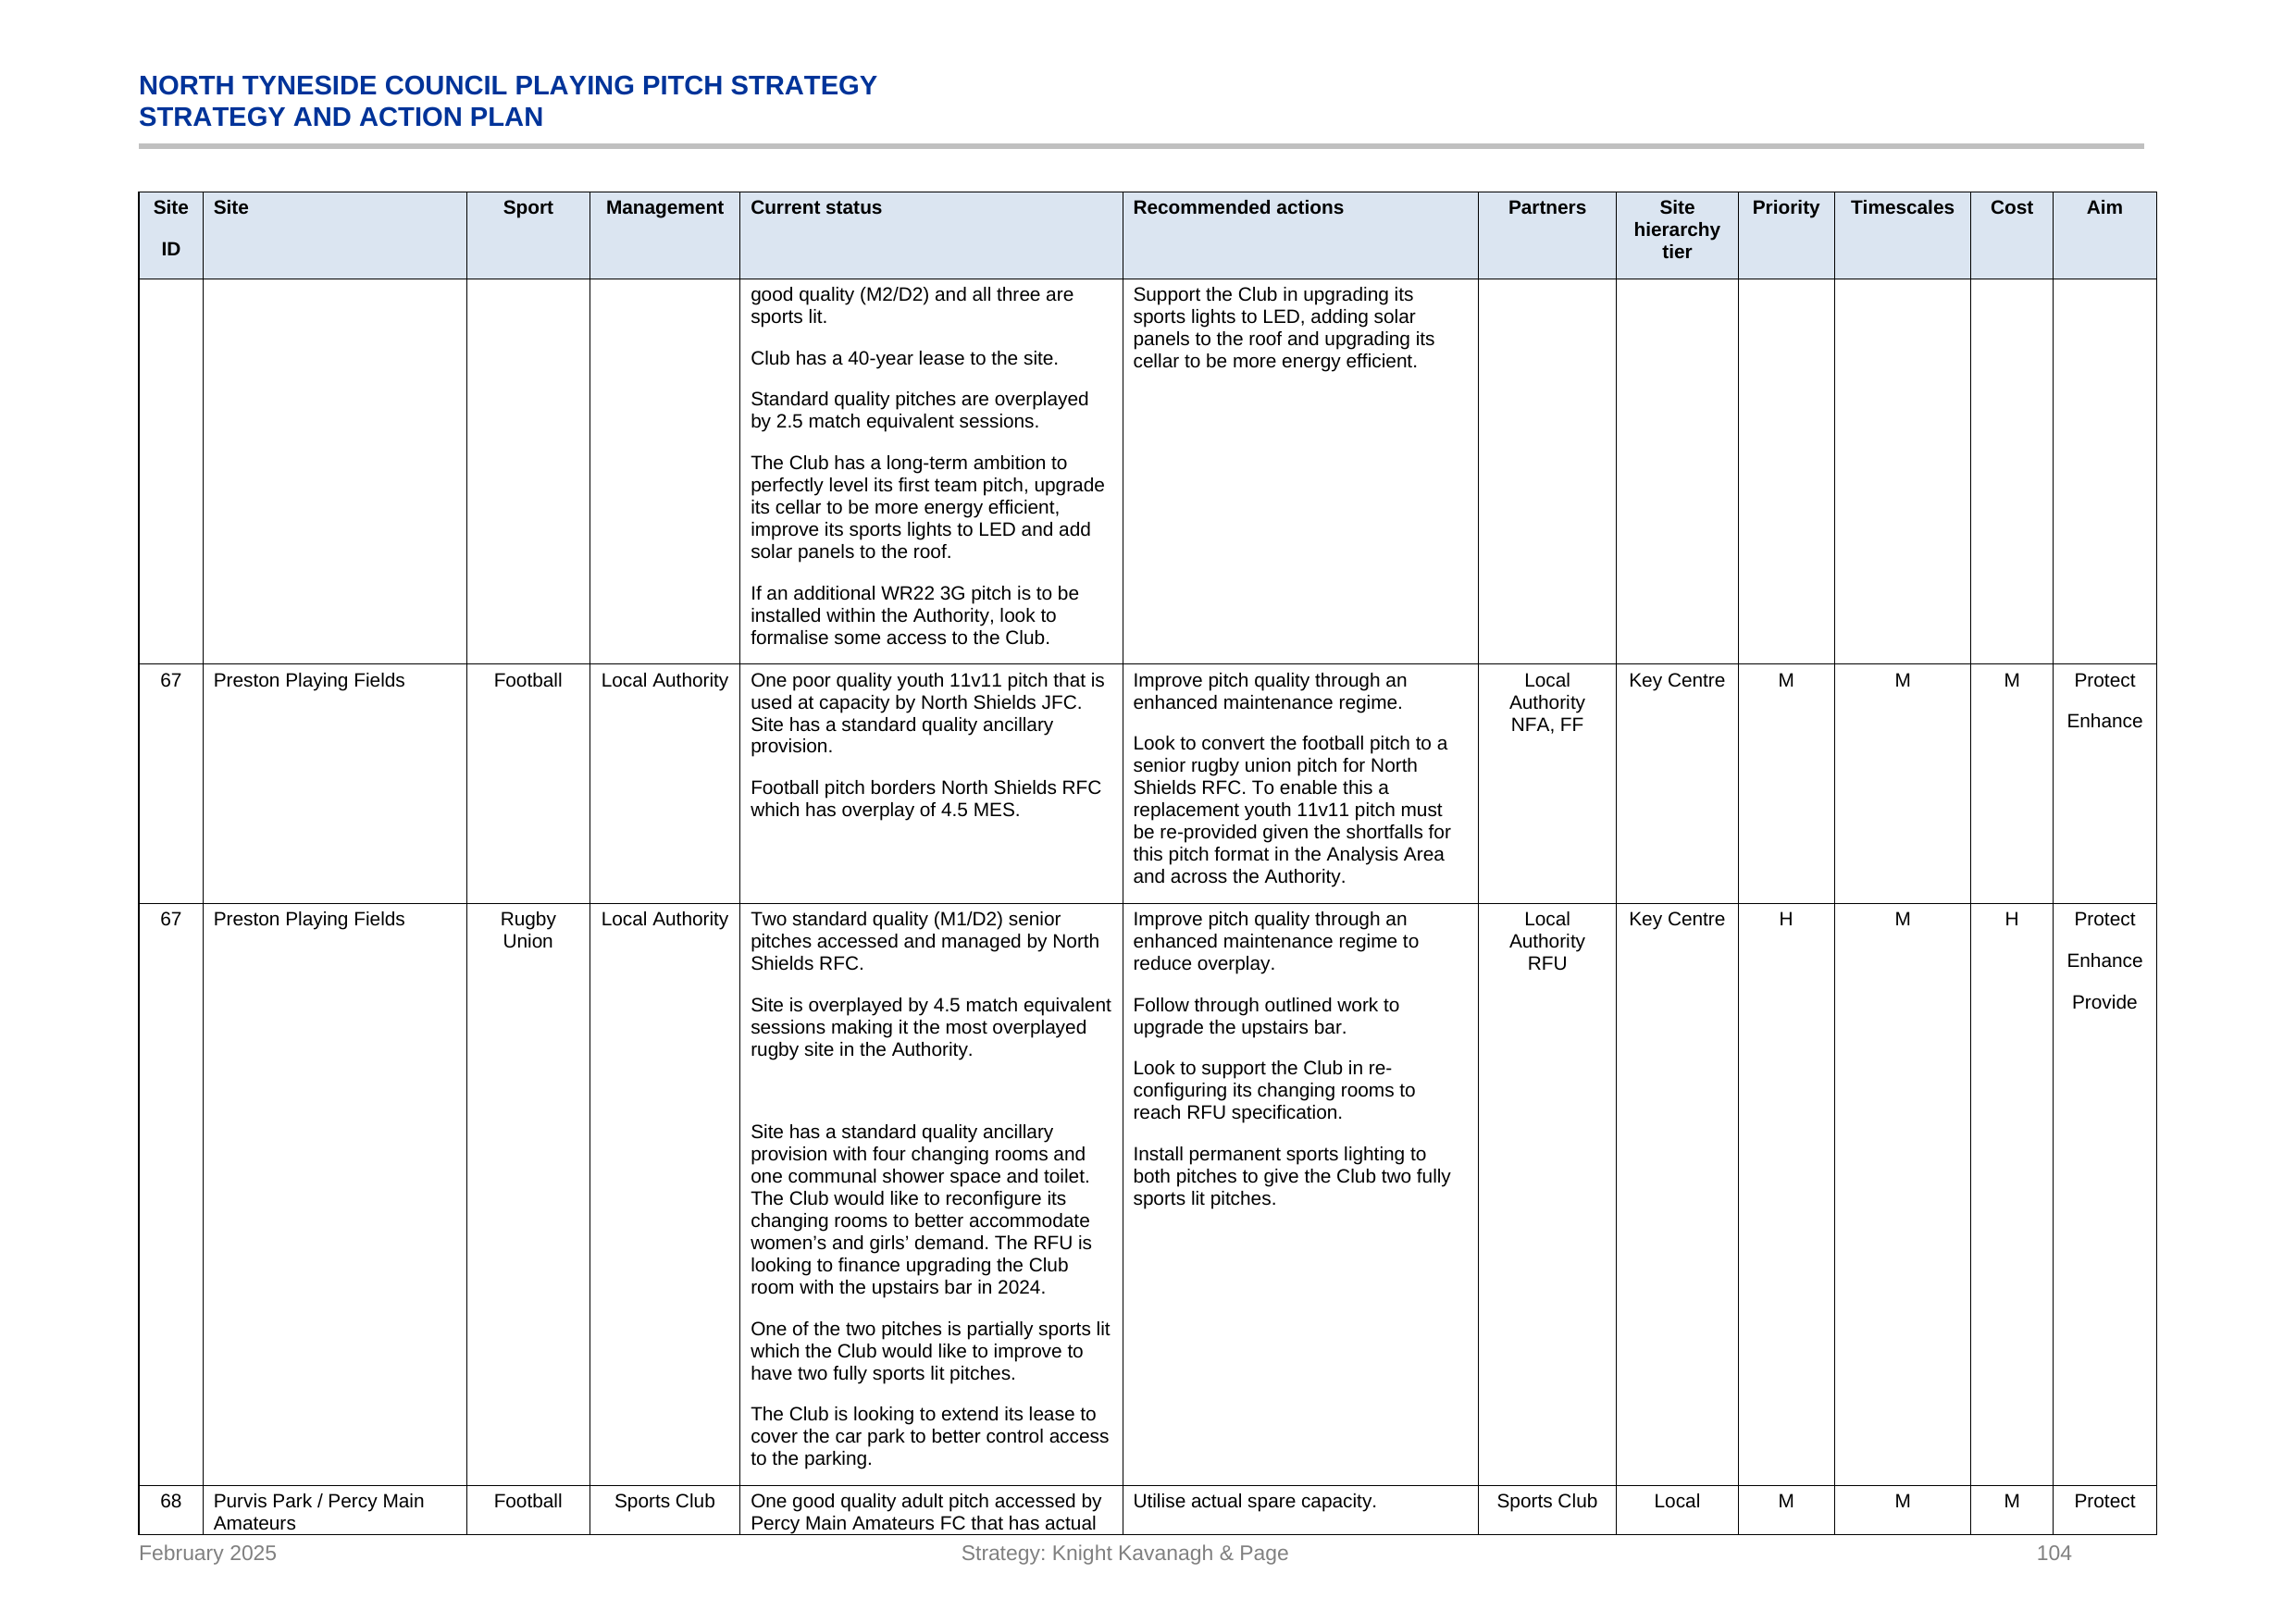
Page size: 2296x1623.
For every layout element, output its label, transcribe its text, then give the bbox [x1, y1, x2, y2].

table_header Timescales [1835, 192, 1970, 279]
table_cell Protect [2054, 1486, 2156, 1534]
table_header Management [590, 192, 739, 279]
table_cell H [1739, 904, 1834, 1485]
table_cell good quality (M2/D2) and all three are sports lit. Club has a 40-year lease to the site. Standard quality pitches are overplayed by 2.5 match equivalent sessions. The Club has a long-term ambition to perfectly level its first team pitch, upgrade its cellar to be more energy efficient, improve its sports lights to LED and add solar panels to the roof. If an additional WR22 3G pitch is to be installed within the Authority, look to formalise some access to the Club. [740, 279, 1123, 663]
table_cell Local [1617, 1486, 1738, 1534]
table_cell M [1835, 1486, 1970, 1534]
table_cell H [1971, 904, 2053, 1485]
table_cell Local Authority NFA, FF [1479, 664, 1616, 903]
table_cell [1479, 279, 1616, 663]
table_cell M [1971, 664, 2053, 903]
table_cell [1971, 279, 2053, 663]
table_cell Football [467, 664, 590, 903]
table_header Priority [1739, 192, 1834, 279]
table_cell [467, 279, 590, 663]
table_cell Purvis Park / Percy Main Amateurs [204, 1486, 466, 1534]
table_header Partners [1479, 192, 1616, 279]
table_cell Protect Enhance Provide [2054, 904, 2156, 1485]
table_cell M [1835, 904, 1970, 1485]
table_cell Protect Enhance [2054, 664, 2156, 903]
table_cell [1835, 279, 1970, 663]
table_cell M [1835, 664, 1970, 903]
table_cell Preston Playing Fields [204, 904, 466, 1485]
table_cell 67 [140, 664, 203, 903]
table_cell [1617, 279, 1738, 663]
table_header Site [204, 192, 466, 279]
table_header Site ID [140, 192, 203, 279]
table_cell Key Centre [1617, 664, 1738, 903]
table_cell Key Centre [1617, 904, 1738, 1485]
table_cell Two standard quality (M1/D2) senior pitches accessed and managed by North Shields RFC. Site is overplayed by 4.5 match equivalent sessions making it the most overplayed rugby site in the Authority. Site has a standard quality ancillary provision with four changing rooms and one communal shower space and toilet. The Club would like to reconfigure its changing rooms to better accommodate women’s and girls’ demand. The RFU is looking to finance upgrading the Club room with the upstairs bar in 2024. One of the two pitches is partially sports lit which the Club would like to improve to have two fully sports lit pitches. The Club is looking to extend its lease to cover the car park to better control access to the parking. [740, 904, 1123, 1485]
table_cell Sports Club [590, 1486, 739, 1534]
table_header Site hierarchy tier [1617, 192, 1738, 279]
table_cell Improve pitch quality through an enhanced maintenance regime to reduce overplay. Follow through outlined work to upgrade the upstairs bar. Look to support the Club in re-configuring its changing rooms to reach RFU specification. Install permanent sports lighting to both pitches to give the Club two fully sports lit pitches. [1123, 904, 1478, 1485]
table_cell One good quality adult pitch accessed by Percy Main Amateurs FC that has actual [740, 1486, 1123, 1534]
table_cell Local Authority [590, 664, 739, 903]
table_cell M [1971, 1486, 2053, 1534]
table_cell M [1739, 664, 1834, 903]
table_header Current status [740, 192, 1123, 279]
table_cell [204, 279, 466, 663]
table_header Cost [1971, 192, 2053, 279]
table_header Recommended actions [1123, 192, 1478, 279]
table_cell Local Authority RFU [1479, 904, 1616, 1485]
table_cell 67 [140, 904, 203, 1485]
table_cell 68 [140, 1486, 203, 1534]
table_cell Utilise actual spare capacity. [1123, 1486, 1478, 1534]
table_cell Preston Playing Fields [204, 664, 466, 903]
table_cell [590, 279, 739, 663]
table_cell Support the Club in upgrading its sports lights to LED, adding solar panels to the roof and upgrading its cellar to be more energy efficient. [1123, 279, 1478, 663]
table_header Sport [467, 192, 590, 279]
table_cell One poor quality youth 11v11 pitch that is used at capacity by North Shields JFC. Site has a standard quality ancillary provision. Football pitch borders North Shields RFC which has overplay of 4.5 MES. [740, 664, 1123, 903]
table_cell [1739, 279, 1834, 663]
table_cell Sports Club [1479, 1486, 1616, 1534]
table_cell [140, 279, 203, 663]
table_cell Football [467, 1486, 590, 1534]
table_cell [2054, 279, 2156, 663]
table_header Aim [2054, 192, 2156, 279]
table_cell Improve pitch quality through an enhanced maintenance regime. Look to convert the football pitch to a senior rugby union pitch for North Shields RFC. To enable this a replacement youth 11v11 pitch must be re-provided given the shortfalls for this pitch format in the Analysis Area and across the Authority. [1123, 664, 1478, 903]
table_cell M [1739, 1486, 1834, 1534]
table_cell Rugby Union [467, 904, 590, 1485]
table_cell Local Authority [590, 904, 739, 1485]
